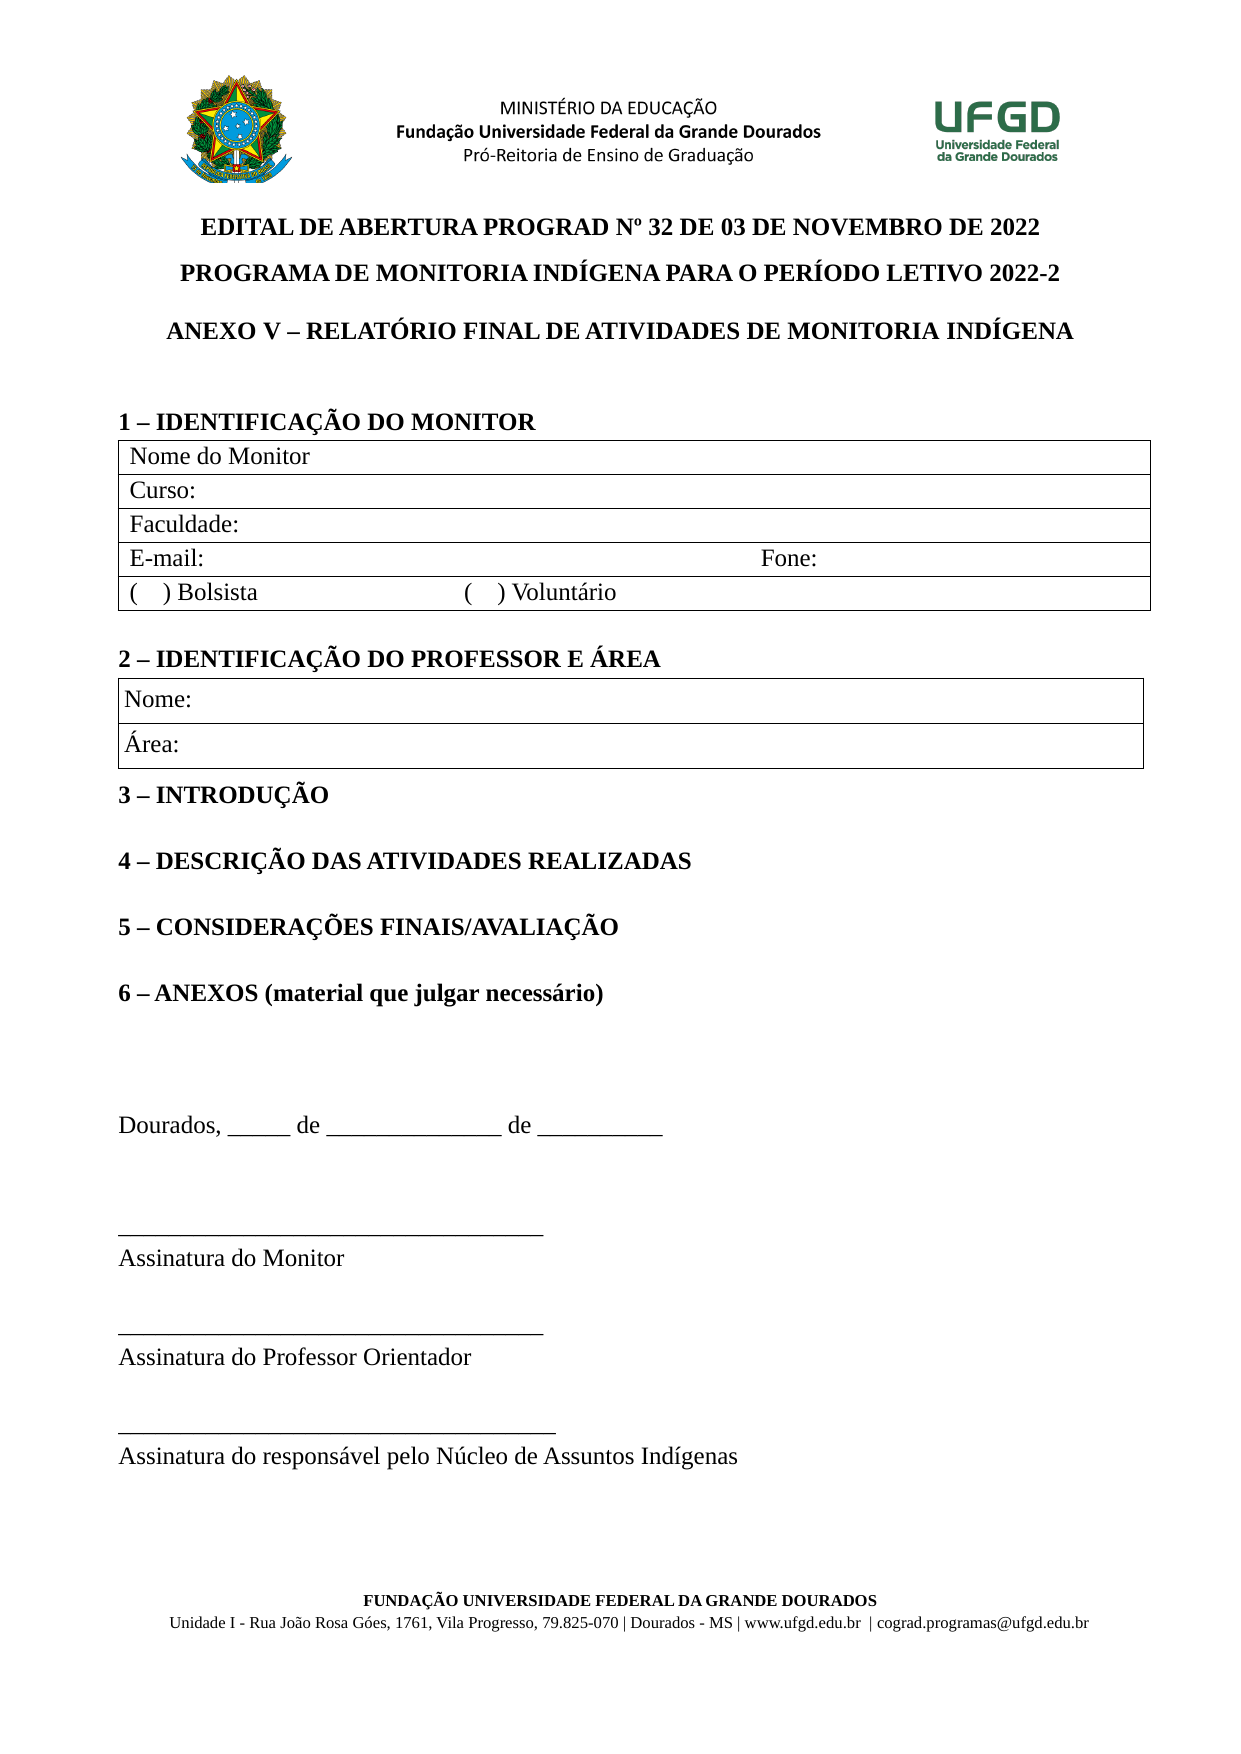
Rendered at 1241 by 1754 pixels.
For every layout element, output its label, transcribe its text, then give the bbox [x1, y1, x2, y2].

text Assinatura do responsável pelo Núcleo de Assuntos Indígenas [118, 1441, 1122, 1469]
table_cell Área: [119, 724, 1143, 767]
text __________________________________ [118, 1309, 1122, 1337]
table_cell Faculdade: [119, 509, 1150, 542]
table_header Nome do Monitor [119, 441, 1150, 474]
table_cell ( ) Bolsista ( ) Voluntário [119, 577, 1150, 610]
text Assinatura do Monitor [118, 1243, 1122, 1271]
text 6 – ANEXOS (material que julgar necessário) [118, 978, 1122, 1007]
table_cell E-mail: Fone: [119, 543, 1150, 576]
text 3 – INTRODUÇÃO [118, 780, 1122, 809]
table_header Nome: [119, 679, 1143, 722]
text 4 – DESCRIÇÃO DAS ATIVIDADES REALIZADAS [118, 846, 1122, 875]
text __________________________________ [118, 1210, 1122, 1238]
picture [259, 168, 268, 173]
text 5 – CONSIDERAÇÕES FINAIS/AVALIAÇÃO [118, 912, 1122, 941]
text Assinatura do Professor Orientador [118, 1342, 1122, 1371]
subtitle ANEXO V – RELATÓRIO FINAL DE ATIVIDADES DE MONITORIA INDÍGENA [118, 316, 1122, 345]
picture [136, 65, 1105, 183]
text 2 – IDENTIFICAÇÃO DO PROFESSOR E ÁREA [118, 644, 1122, 673]
text EDITAL DE ABERTURA PROGRAD Nº 32 DE 03 DE NOVEMBRO DE 2022 [118, 212, 1122, 241]
text ___________________________________ [118, 1408, 1122, 1437]
text PROGRAMA DE MONITORIA INDÍGENA PARA O PERÍODO LETIVO 2022-2 [118, 258, 1122, 287]
text Dourados, _____ de ______________ de __________ [118, 1111, 1122, 1139]
table_cell Curso: [119, 475, 1150, 508]
text 1 – IDENTIFICAÇÃO DO MONITOR [118, 407, 1122, 436]
picture [204, 175, 221, 183]
